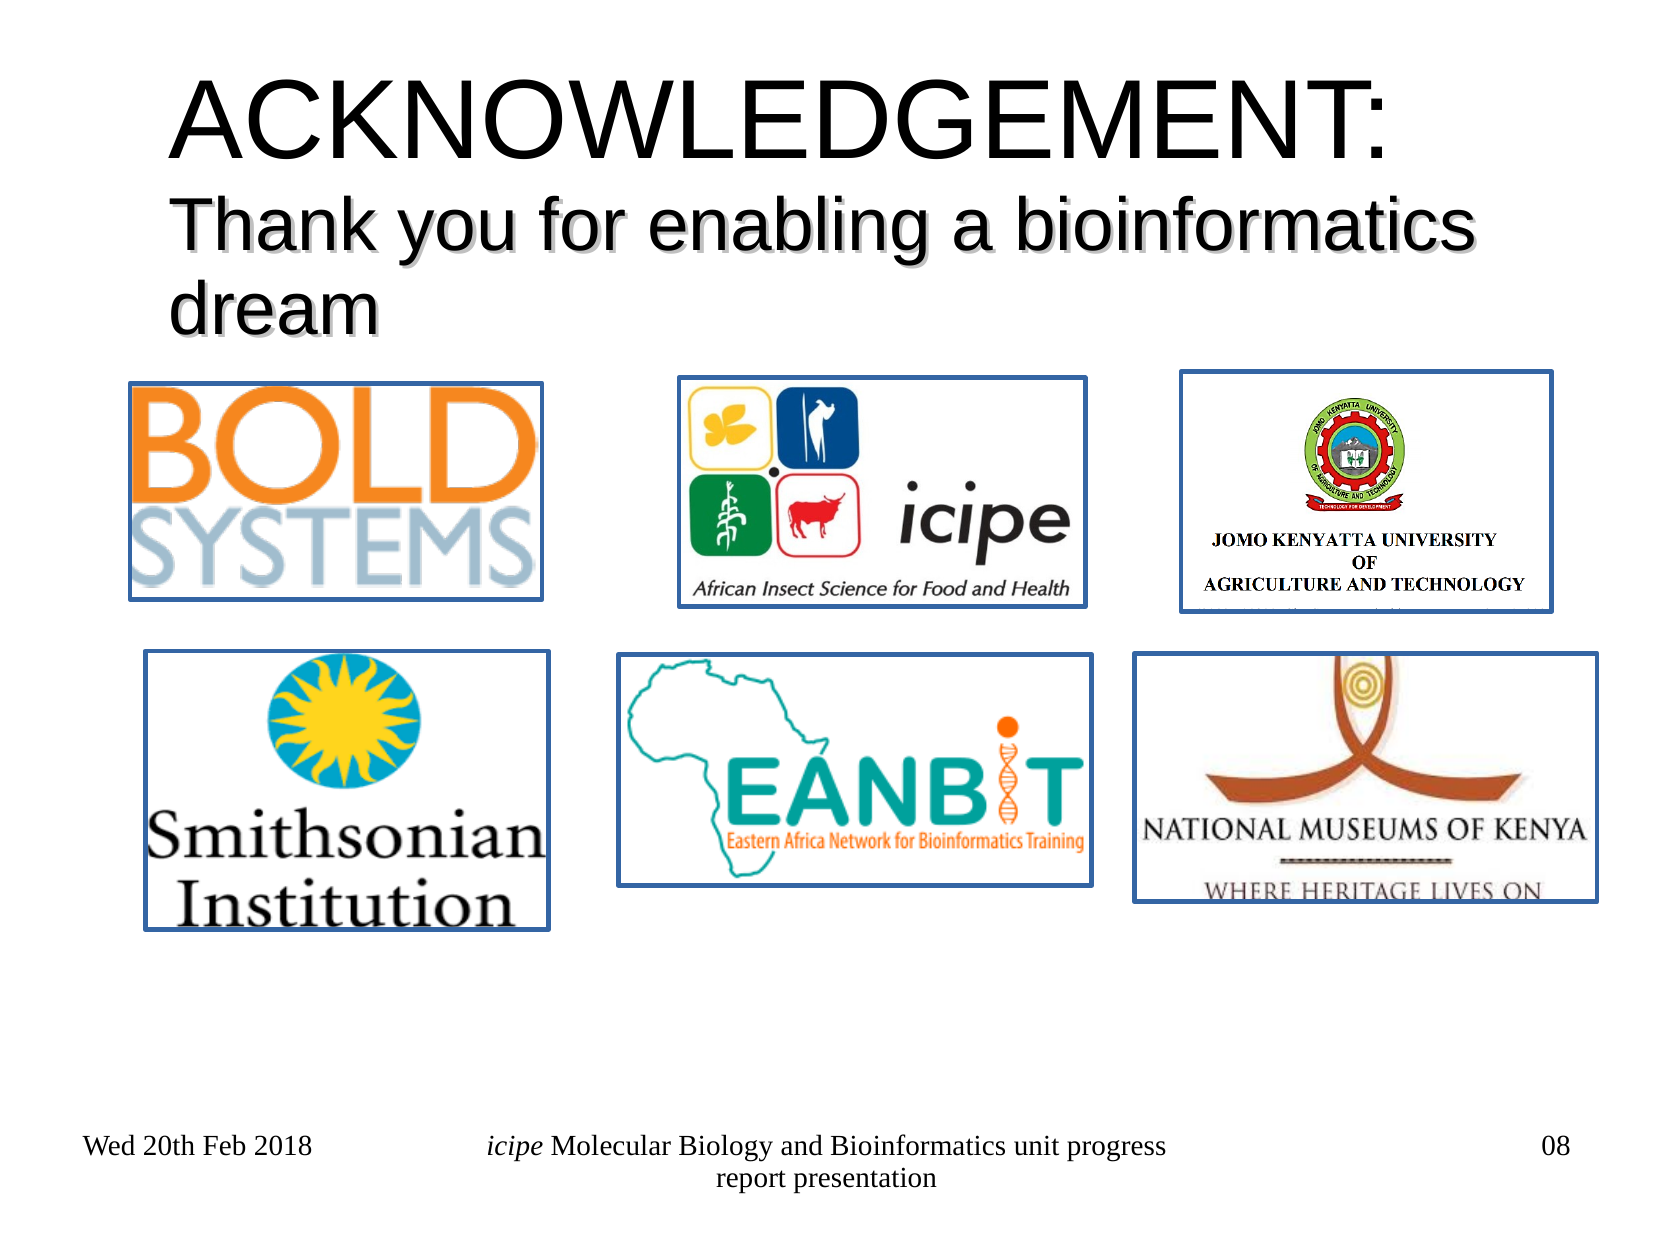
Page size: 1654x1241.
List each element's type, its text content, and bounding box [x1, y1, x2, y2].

picture [147, 653, 547, 928]
picture [620, 656, 1090, 883]
text_box ACKNOWLEDGEMENT: Thank you for enabling a bioinformatics dream [153, 49, 1524, 358]
picture [132, 385, 540, 597]
picture [1183, 374, 1550, 609]
picture [681, 380, 1083, 604]
picture [1136, 655, 1595, 900]
